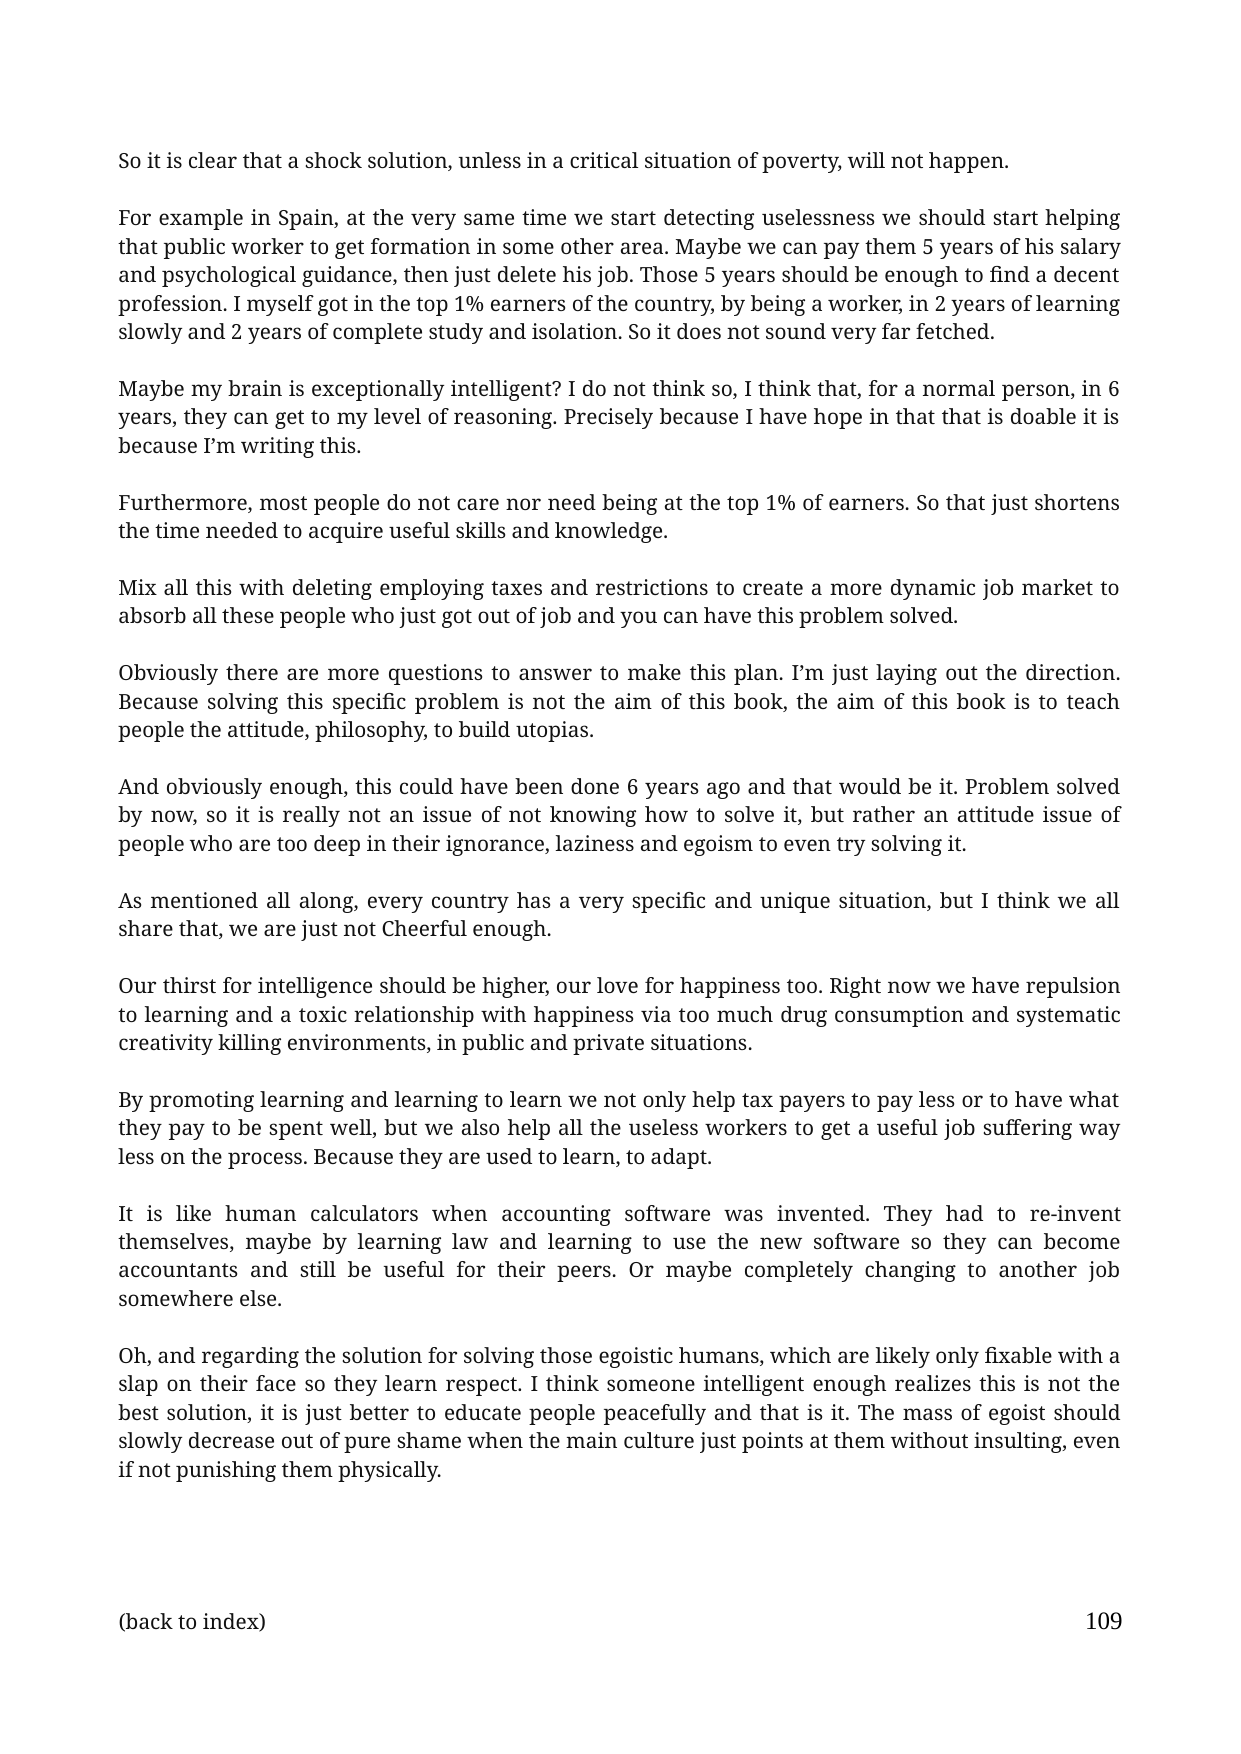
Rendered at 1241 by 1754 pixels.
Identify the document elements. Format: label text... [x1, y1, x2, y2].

text By promoting learning and learning to learn we not only help tax payers to pay less or to have what they pay to be spent well, but we also help all the useless workers to get a useful job suffering way less on the process. Because they are used to learn, to adapt. [118, 1085, 1122, 1170]
text It is like human calculators when accounting software was invented. They had to re-invent themselves, maybe by learning law and learning to use the new software so they can become accountants and still be useful for their peers. Or maybe completely changing to another job somewhere else. [118, 1199, 1122, 1312]
text Mix all this with deleting employing taxes and restrictions to create a more dynamic job market to absorb all these people who just got out of job and you can have this problem solved. [118, 573, 1122, 630]
text Oh, and regarding the solution for solving those egoistic humans, which are likely only fixable with a slap on their face so they learn respect. I think someone intelligent enough realizes this is not the best solution, it is just better to educate people peacefully and that is it. The mass of egoist should slowly decrease out of pure shame when the main culture just points at them without insulting, even if not punishing them physically. [118, 1341, 1122, 1483]
text For example in Spain, at the very same time we start detecting uselessness we should start helping that public worker to get formation in some other area. Maybe we can pay them 5 years of his salary and psychological guidance, then just delete his job. Those 5 years should be enough to find a decent profession. I myself got in the top 1% earners of the country, by being a worker, in 2 years of learning slowly and 2 years of complete study and isolation. So it does not sound very far fetched. [118, 203, 1122, 346]
text Our thirst for intelligence should be higher, our love for happiness too. Right now we have repulsion to learning and a toxic relationship with happiness via too much drug consumption and systematic creativity killing environments, in public and private situations. [118, 971, 1122, 1057]
text As mentioned all along, every country has a very specific and unique situation, but I think we all share that, we are just not Cheerful enough. [118, 886, 1122, 943]
text And obviously enough, this could have been done 6 years ago and that would be it. Problem solved by now, so it is really not an issue of not knowing how to solve it, but rather an attitude issue of people who are too deep in their ignorance, laziness and egoism to even try solving it. [118, 772, 1122, 857]
text So it is clear that a shock solution, unless in a critical situation of poverty, will not happen. [118, 147, 1122, 175]
text Maybe my brain is exceptionally intelligent? I do not think so, I think that, for a normal person, in 6 years, they can get to my level of reasoning. Precisely because I have hope in that that is doable it is because I’m writing this. [118, 374, 1122, 459]
text Furthermore, most people do not care nor need being at the top 1% of earners. So that just shortens the time needed to acquire useful skills and knowledge. [118, 488, 1122, 545]
text Obviously there are more questions to answer to make this plan. I’m just laying out the direction. Because solving this specific problem is not the aim of this book, the aim of this book is to teach people the attitude, philosophy, to build utopias. [118, 658, 1122, 744]
